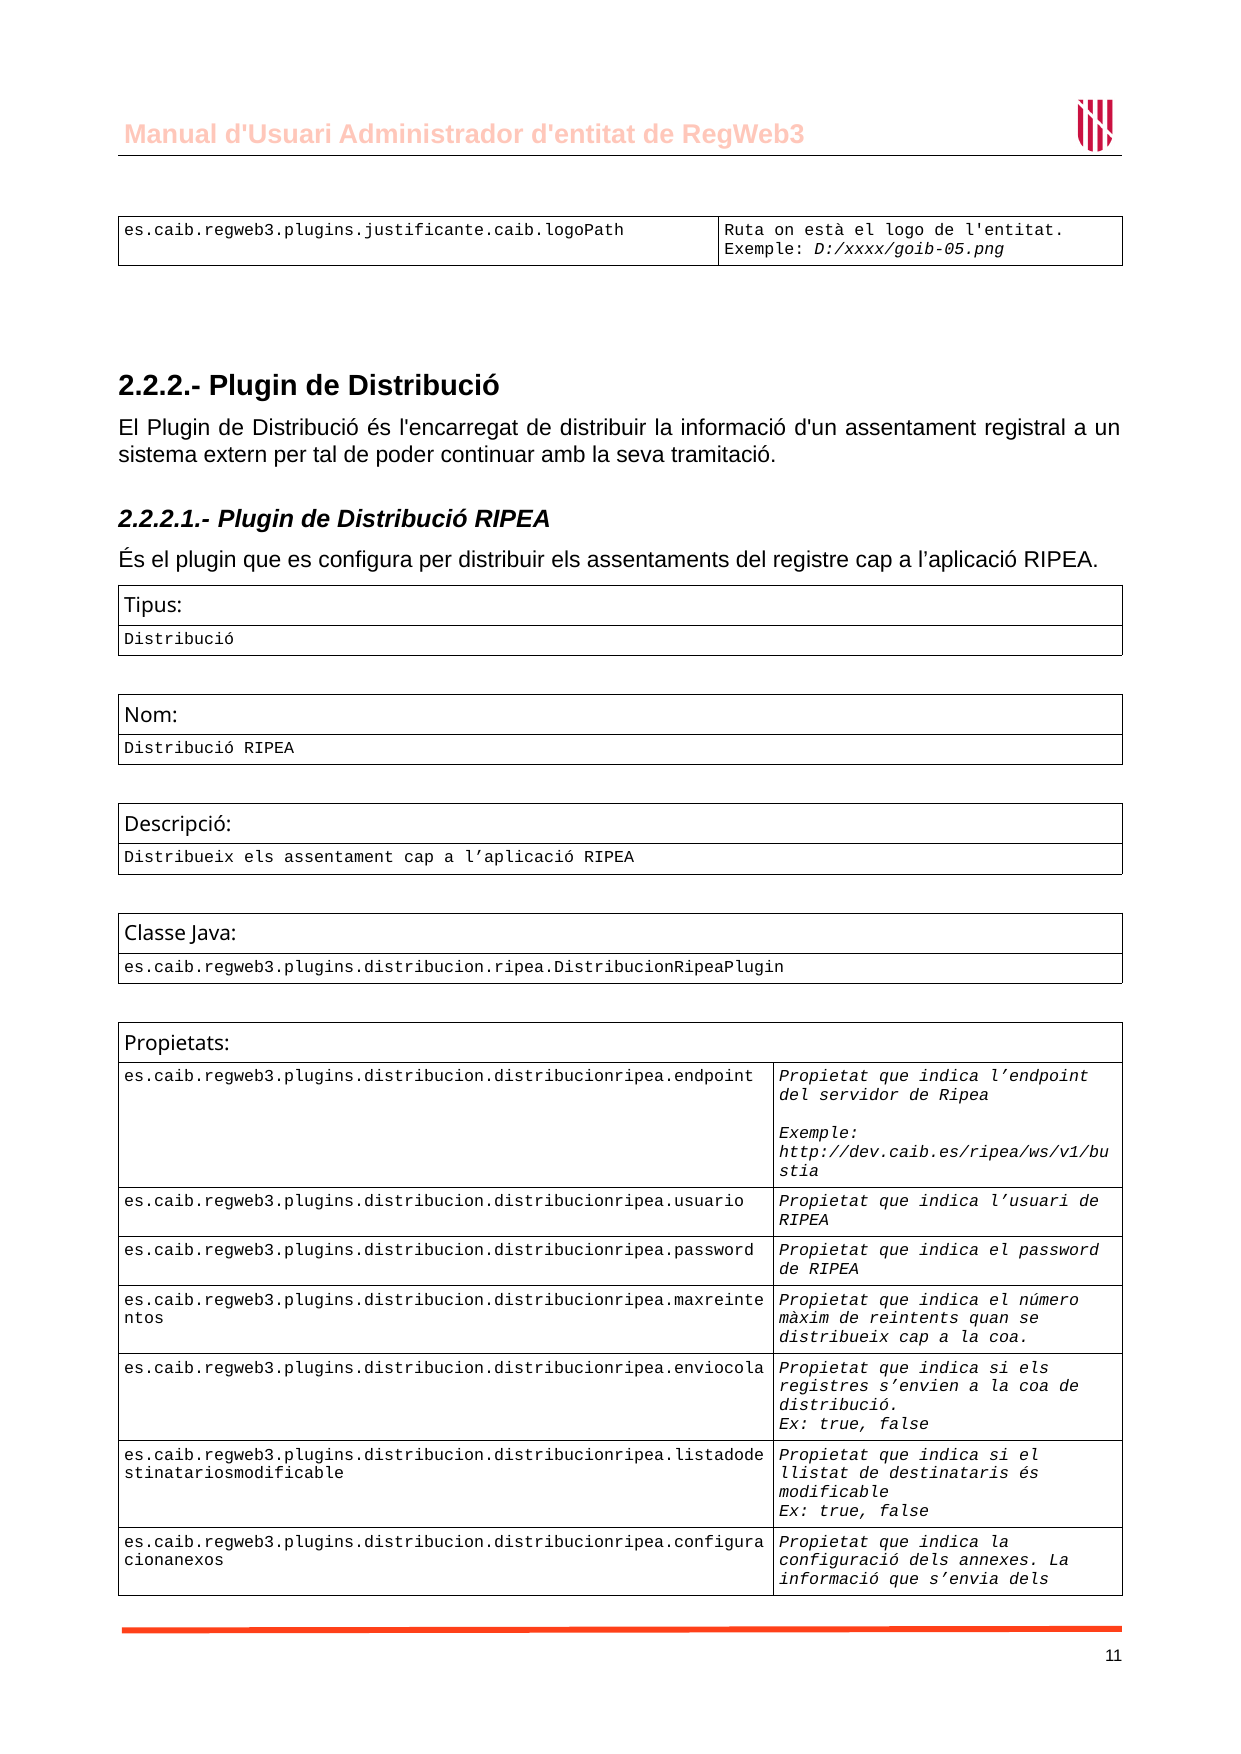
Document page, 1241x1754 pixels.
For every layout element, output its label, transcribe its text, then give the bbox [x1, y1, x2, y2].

table_cell Propietat que indica l’endpoint del servidor de Ripea Exemple: http://dev.caib.es/ripea/ws/v1/bustia [774, 1063, 1122, 1187]
table_cell es.caib.regweb3.plugins.distribucion.distribucionripea.maxreintentos [119, 1286, 773, 1353]
text El Plugin de Distribució és l'encarregat de distribuir la informació d'un assentament registral a un sistema extern per tal de poder continuar amb la seva tramitació. [118, 414, 1122, 467]
table_header Nom: [119, 695, 1122, 734]
table_cell Distribueix els assentament cap a l’aplicació RIPEA [119, 844, 1122, 874]
table_cell Ruta on està el logo de l'entitat. Exemple: D:/xxxx/goib-05.png [719, 217, 1122, 265]
table_cell es.caib.regweb3.plugins.distribucion.distribucionripea.listadodestinatariosmodificable [119, 1441, 773, 1527]
table_cell Propietat que indica el número màxim de reintents quan se distribueix cap a la coa. [774, 1286, 1122, 1353]
subtitle Plugin de Distribució RIPEA [118, 504, 1122, 533]
table_cell es.caib.regweb3.plugins.distribucion.ripea.DistribucionRipeaPlugin [119, 954, 1122, 983]
table_cell es.caib.regweb3.plugins.distribucion.distribucionripea.endpoint [119, 1063, 773, 1187]
subtitle Plugin de Distribució [118, 368, 1122, 402]
table_header Propietats: [119, 1023, 1122, 1062]
table_header Tipus: [119, 586, 1122, 624]
table_header Descripció: [119, 804, 1122, 843]
table_cell Propietat que indica el password de RIPEA [774, 1237, 1122, 1285]
table_cell Propietat que indica si el llistat de destinataris és modificable Ex: true, false [774, 1441, 1122, 1527]
table_cell es.caib.regweb3.plugins.distribucion.distribucionripea.password [119, 1237, 773, 1285]
table_cell Propietat que indica l’usuari de RIPEA [774, 1188, 1122, 1236]
table_cell Propietat que indica si els registres s’envien a la coa de distribució. Ex: true, false [774, 1354, 1122, 1440]
table_cell Propietat que indica la configuració dels annexes. La informació que s’envia dels [774, 1528, 1122, 1595]
text És el plugin que es configura per distribuir els assentaments del registre cap a l’aplicació RIPEA. [118, 546, 1122, 572]
table_cell Distribució RIPEA [119, 735, 1122, 764]
picture [1075, 97, 1115, 153]
table_header Classe Java: [119, 914, 1122, 953]
table_cell es.caib.regweb3.plugins.distribucion.distribucionripea.usuario [119, 1188, 773, 1236]
table_cell es.caib.regweb3.plugins.distribucion.distribucionripea.configuracionanexos [119, 1528, 773, 1595]
table_cell es.caib.regweb3.plugins.justificante.caib.logoPath [119, 217, 718, 265]
table_cell Distribució [119, 626, 1122, 655]
table_cell es.caib.regweb3.plugins.distribucion.distribucionripea.enviocola [119, 1354, 773, 1440]
